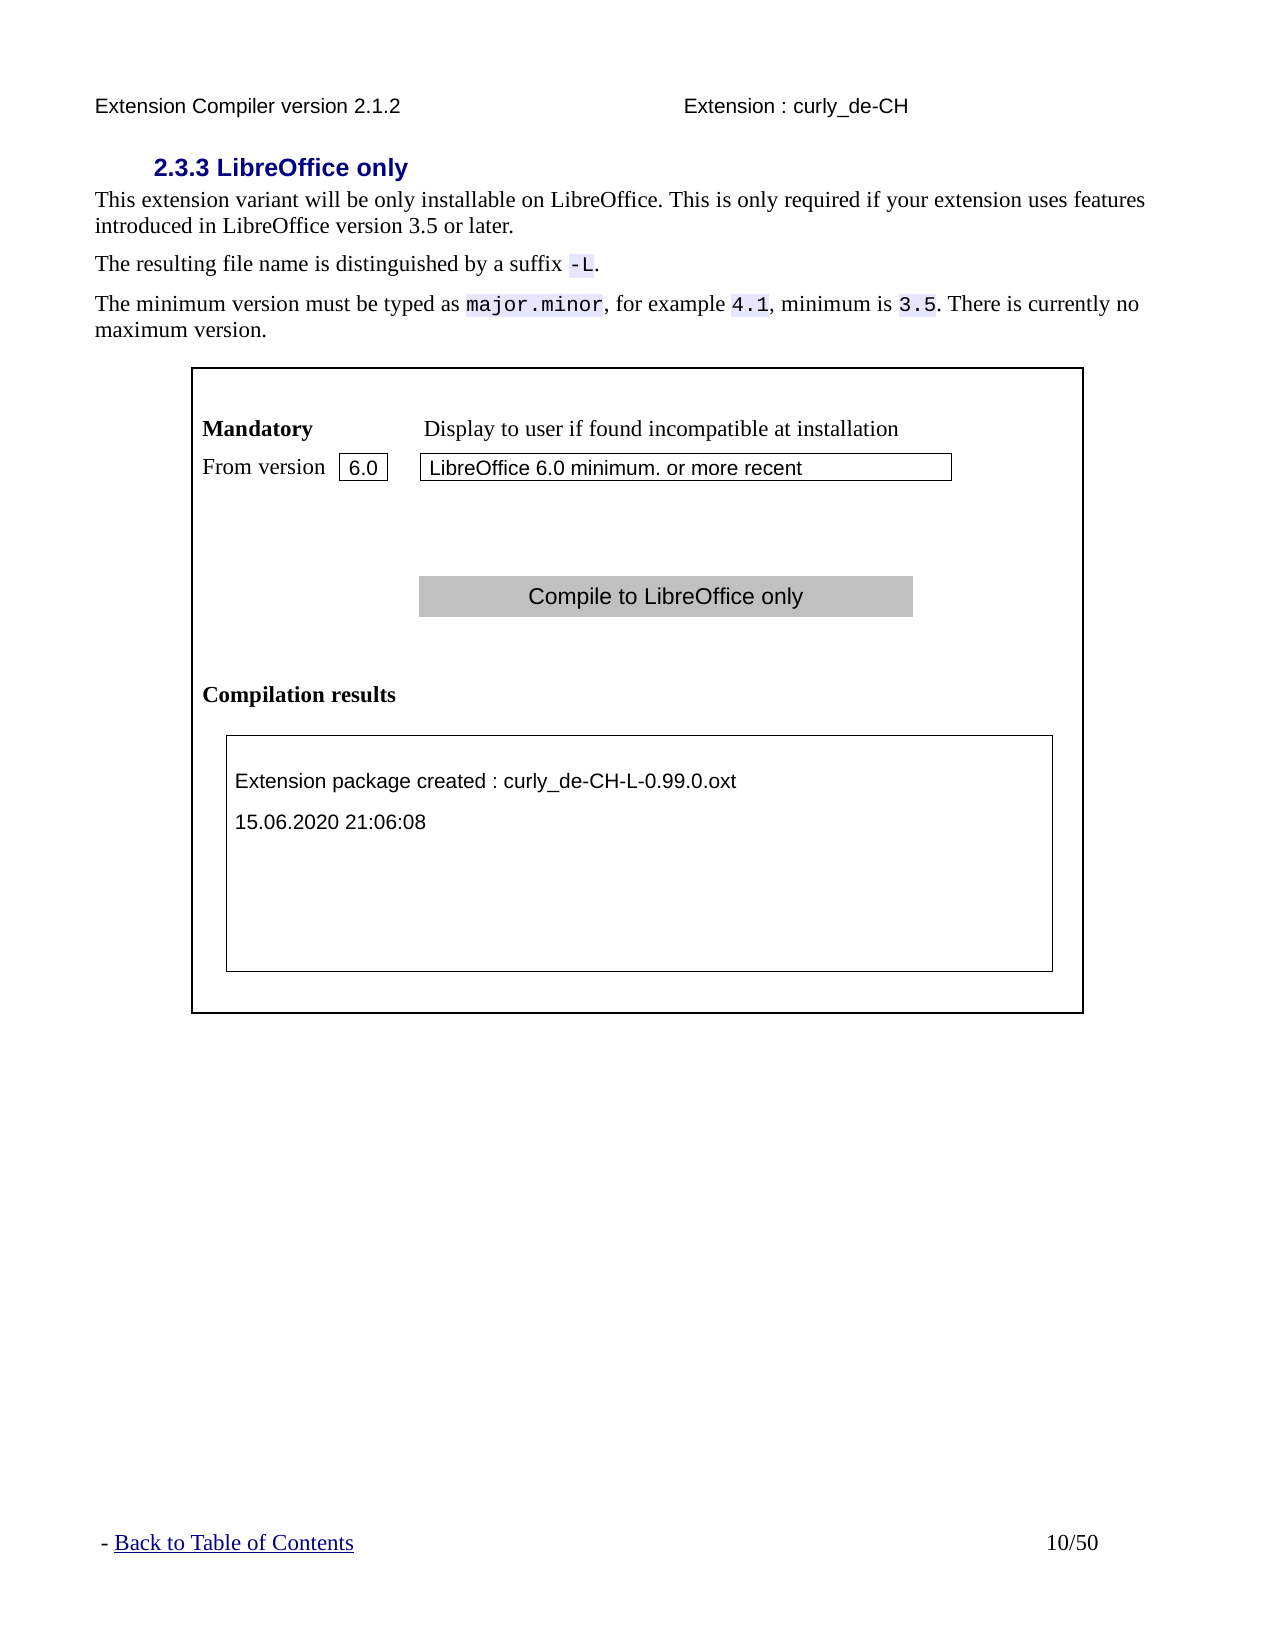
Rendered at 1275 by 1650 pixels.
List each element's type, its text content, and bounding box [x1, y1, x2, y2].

text The resulting file name is distinguished by a suffix -L. [94, 251, 1181, 278]
text This extension variant will be only installable on LibreOffice. This is only required if your extension uses features introduced in LibreOffice version 3.5 or later. [94, 187, 1181, 238]
text [388, 454, 420, 480]
text From version [202, 454, 339, 480]
text [952, 454, 1073, 480]
text Mandatory Display to user if found incompatible at installation [202, 416, 1073, 442]
text Compilation results [202, 682, 1073, 708]
text The minimum version must be typed as major.minor, for example 4.1, minimum is 3.5. There is currently no maximum version. [94, 290, 1181, 343]
subtitle LibreOffice only [153, 153, 1181, 181]
